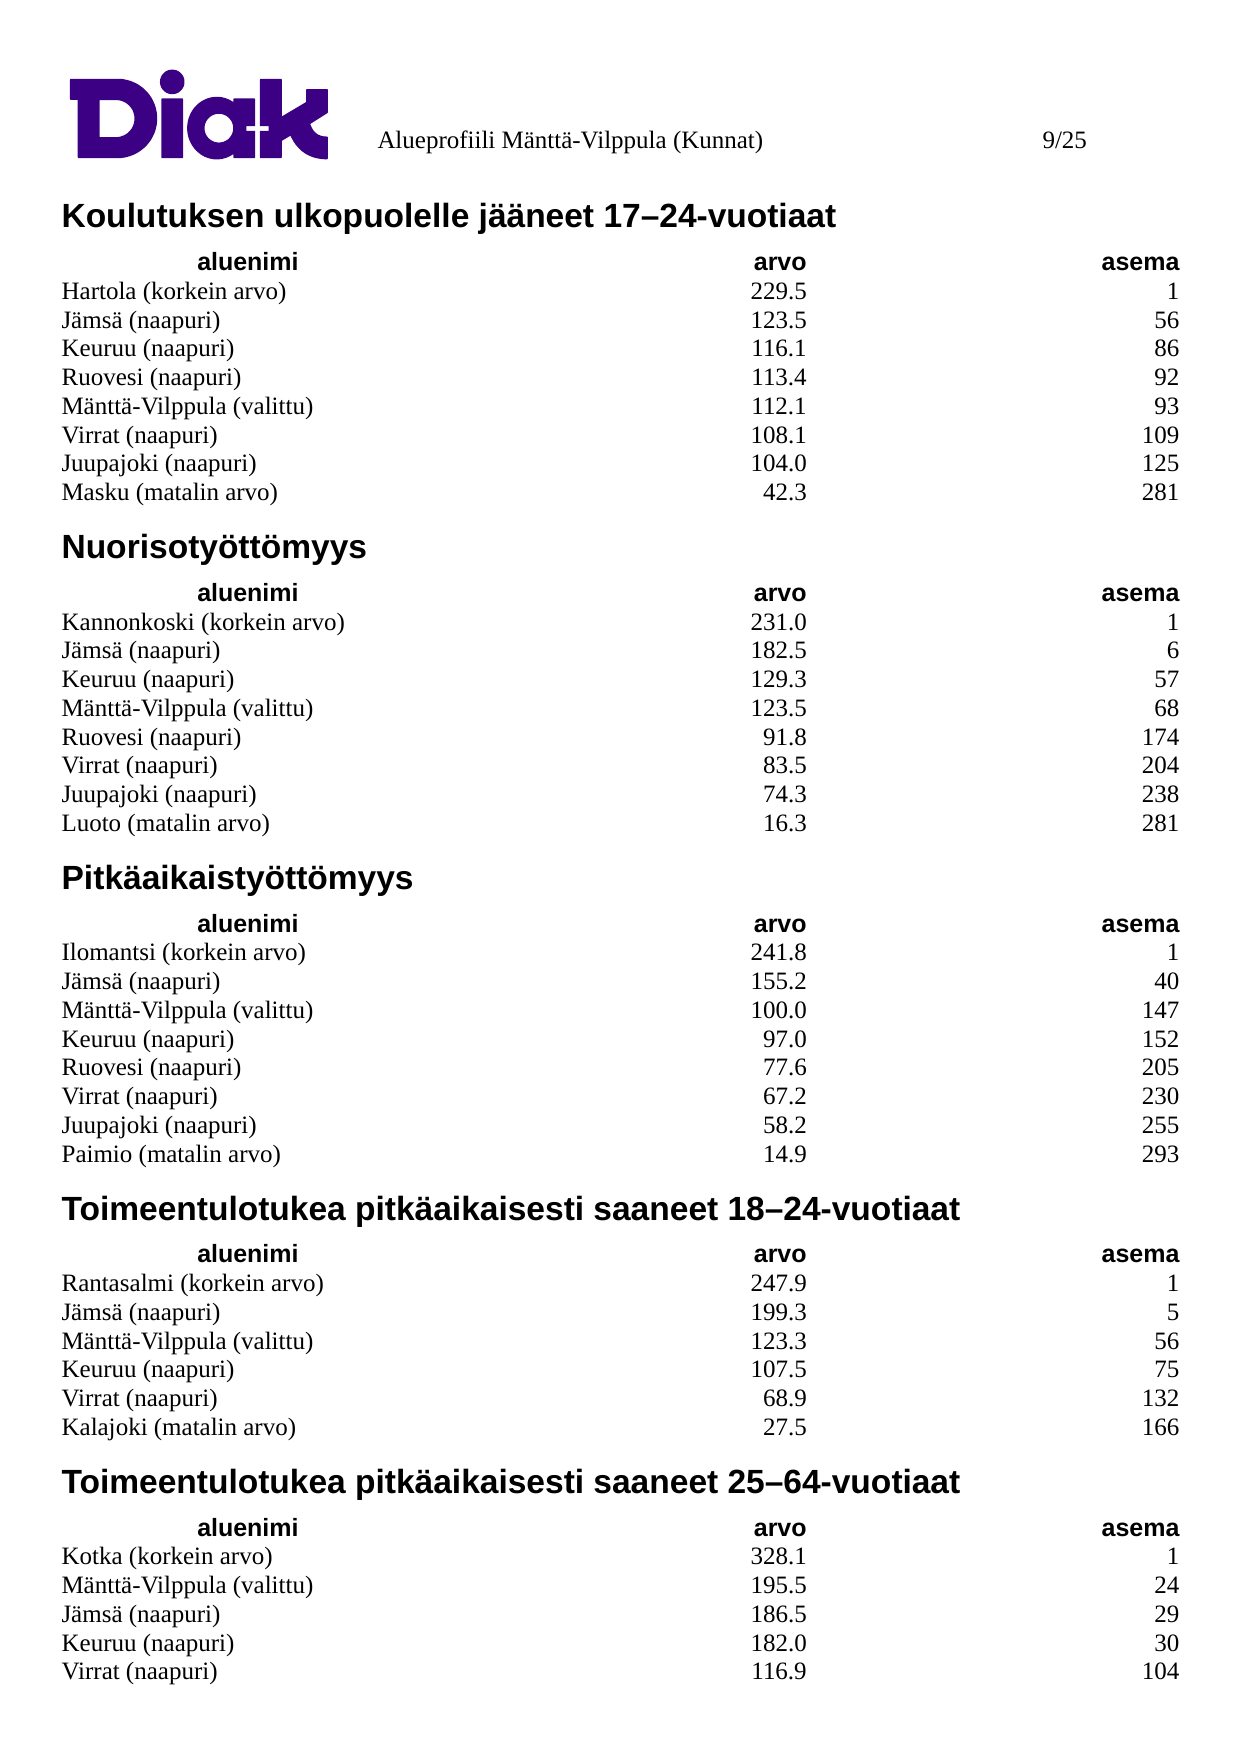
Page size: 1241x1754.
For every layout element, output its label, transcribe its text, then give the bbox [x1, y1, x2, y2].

table_cell Kannonkoski (korkein arvo) [61, 607, 434, 636]
table_header aluenimi [61, 1240, 434, 1268]
table_cell 166 [806, 1412, 1179, 1441]
table_cell 108.1 [434, 420, 806, 448]
table_cell 56 [806, 1326, 1179, 1354]
table_cell Luoto (matalin arvo) [61, 808, 434, 837]
table_cell Paimio (matalin arvo) [61, 1139, 434, 1167]
table_cell Jämsä (naapuri) [61, 966, 434, 995]
table_cell 104.0 [434, 449, 806, 477]
table_cell 116.1 [434, 334, 806, 362]
table_cell 100.0 [434, 995, 806, 1024]
table_cell 129.3 [434, 664, 806, 693]
table_cell 93 [806, 391, 1179, 420]
table_cell 182.0 [434, 1628, 806, 1656]
table_cell 116.9 [434, 1656, 806, 1685]
table_cell Ruovesi (naapuri) [61, 722, 434, 751]
table_cell 97.0 [434, 1024, 806, 1052]
table_cell 6 [806, 636, 1179, 664]
table_cell 281 [806, 477, 1179, 506]
table_header asema [806, 909, 1179, 937]
table_cell Kotka (korkein arvo) [61, 1541, 434, 1570]
table_cell 1 [806, 607, 1179, 636]
table_cell Juupajoki (naapuri) [61, 779, 434, 808]
table_cell 86 [806, 334, 1179, 362]
table_cell Keuruu (naapuri) [61, 334, 434, 362]
table_header aluenimi [61, 247, 434, 276]
table_cell 1 [806, 1268, 1179, 1297]
table_cell Mänttä-Vilppula (valittu) [61, 391, 434, 420]
table_cell Juupajoki (naapuri) [61, 1110, 434, 1139]
subtitle Toimeentulotukea pitkäaikaisesti saaneet 25–64-vuotiaat [61, 1462, 1179, 1500]
table_header arvo [434, 247, 806, 276]
table_cell 24 [806, 1570, 1179, 1599]
table_cell 155.2 [434, 966, 806, 995]
table_cell 147 [806, 995, 1179, 1024]
table_cell 125 [806, 449, 1179, 477]
table_cell 152 [806, 1024, 1179, 1052]
table_cell Kalajoki (matalin arvo) [61, 1412, 434, 1441]
table_cell 56 [806, 305, 1179, 333]
table_cell Keuruu (naapuri) [61, 664, 434, 693]
table_cell 182.5 [434, 636, 806, 664]
table_cell 109 [806, 420, 1179, 448]
table_cell 123.5 [434, 305, 806, 333]
table_cell Jämsä (naapuri) [61, 636, 434, 664]
table_cell 204 [806, 751, 1179, 779]
table_cell 16.3 [434, 808, 806, 837]
table_cell 91.8 [434, 722, 806, 751]
table_cell 42.3 [434, 477, 806, 506]
table_cell Virrat (naapuri) [61, 751, 434, 779]
table_cell 27.5 [434, 1412, 806, 1441]
table_cell 113.4 [434, 362, 806, 391]
table_cell 328.1 [434, 1541, 806, 1570]
table_cell 5 [806, 1297, 1179, 1326]
table_header aluenimi [61, 1513, 434, 1541]
table_cell 231.0 [434, 607, 806, 636]
table_cell Mänttä-Vilppula (valittu) [61, 995, 434, 1024]
table_cell Mänttä-Vilppula (valittu) [61, 1570, 434, 1599]
table_cell 74.3 [434, 779, 806, 808]
table_header aluenimi [61, 909, 434, 937]
table_cell Ruovesi (naapuri) [61, 362, 434, 391]
table_cell 229.5 [434, 276, 806, 305]
table_cell 104 [806, 1656, 1179, 1685]
table_header arvo [434, 909, 806, 937]
table_cell Virrat (naapuri) [61, 1081, 434, 1110]
table_cell 123.3 [434, 1326, 806, 1354]
table_header arvo [434, 1240, 806, 1268]
table_cell 238 [806, 779, 1179, 808]
table_cell 281 [806, 808, 1179, 837]
table_cell Jämsä (naapuri) [61, 1297, 434, 1326]
table_cell 92 [806, 362, 1179, 391]
table_header asema [806, 1240, 1179, 1268]
subtitle Pitkäaikaistyöttömyys [61, 858, 1179, 896]
table_cell 293 [806, 1139, 1179, 1167]
table_cell Mänttä-Vilppula (valittu) [61, 1326, 434, 1354]
table_header arvo [434, 578, 806, 607]
table_cell 241.8 [434, 938, 806, 966]
table_cell 1 [806, 938, 1179, 966]
table_cell Masku (matalin arvo) [61, 477, 434, 506]
table_cell 174 [806, 722, 1179, 751]
table_header aluenimi [61, 578, 434, 607]
table_cell Virrat (naapuri) [61, 1383, 434, 1412]
table_cell 1 [806, 276, 1179, 305]
table_cell 68.9 [434, 1383, 806, 1412]
subtitle Koulutuksen ulkopuolelle jääneet 17–24-vuotiaat [61, 196, 1179, 235]
table_cell Juupajoki (naapuri) [61, 449, 434, 477]
table_cell Ruovesi (naapuri) [61, 1053, 434, 1081]
table_cell Jämsä (naapuri) [61, 305, 434, 333]
table_cell 205 [806, 1053, 1179, 1081]
table_cell 67.2 [434, 1081, 806, 1110]
table_cell 57 [806, 664, 1179, 693]
table_cell Virrat (naapuri) [61, 420, 434, 448]
table_cell Mänttä-Vilppula (valittu) [61, 693, 434, 722]
table_cell 30 [806, 1628, 1179, 1656]
table_header asema [806, 247, 1179, 276]
subtitle Toimeentulotukea pitkäaikaisesti saaneet 18–24-vuotiaat [61, 1188, 1179, 1227]
table_cell 40 [806, 966, 1179, 995]
table_cell 107.5 [434, 1355, 806, 1383]
table_cell Keuruu (naapuri) [61, 1024, 434, 1052]
table_cell 1 [806, 1541, 1179, 1570]
table_cell Virrat (naapuri) [61, 1656, 434, 1685]
table_cell Keuruu (naapuri) [61, 1628, 434, 1656]
table_cell 58.2 [434, 1110, 806, 1139]
table_cell 29 [806, 1599, 1179, 1628]
table_cell 14.9 [434, 1139, 806, 1167]
table_cell Jämsä (naapuri) [61, 1599, 434, 1628]
table_cell 123.5 [434, 693, 806, 722]
table_cell 77.6 [434, 1053, 806, 1081]
table_cell 68 [806, 693, 1179, 722]
table_cell 83.5 [434, 751, 806, 779]
subtitle Nuorisotyöttömyys [61, 527, 1179, 566]
table_cell Hartola (korkein arvo) [61, 276, 434, 305]
table_cell Ilomantsi (korkein arvo) [61, 938, 434, 966]
table_header arvo [434, 1513, 806, 1541]
table_cell 199.3 [434, 1297, 806, 1326]
table_cell 112.1 [434, 391, 806, 420]
table_cell Rantasalmi (korkein arvo) [61, 1268, 434, 1297]
table_cell 75 [806, 1355, 1179, 1383]
table_cell 195.5 [434, 1570, 806, 1599]
table_cell 247.9 [434, 1268, 806, 1297]
table_cell 186.5 [434, 1599, 806, 1628]
table_header asema [806, 578, 1179, 607]
table_cell 255 [806, 1110, 1179, 1139]
table_cell Keuruu (naapuri) [61, 1355, 434, 1383]
table_cell 230 [806, 1081, 1179, 1110]
table_cell 132 [806, 1383, 1179, 1412]
table_header asema [806, 1513, 1179, 1541]
